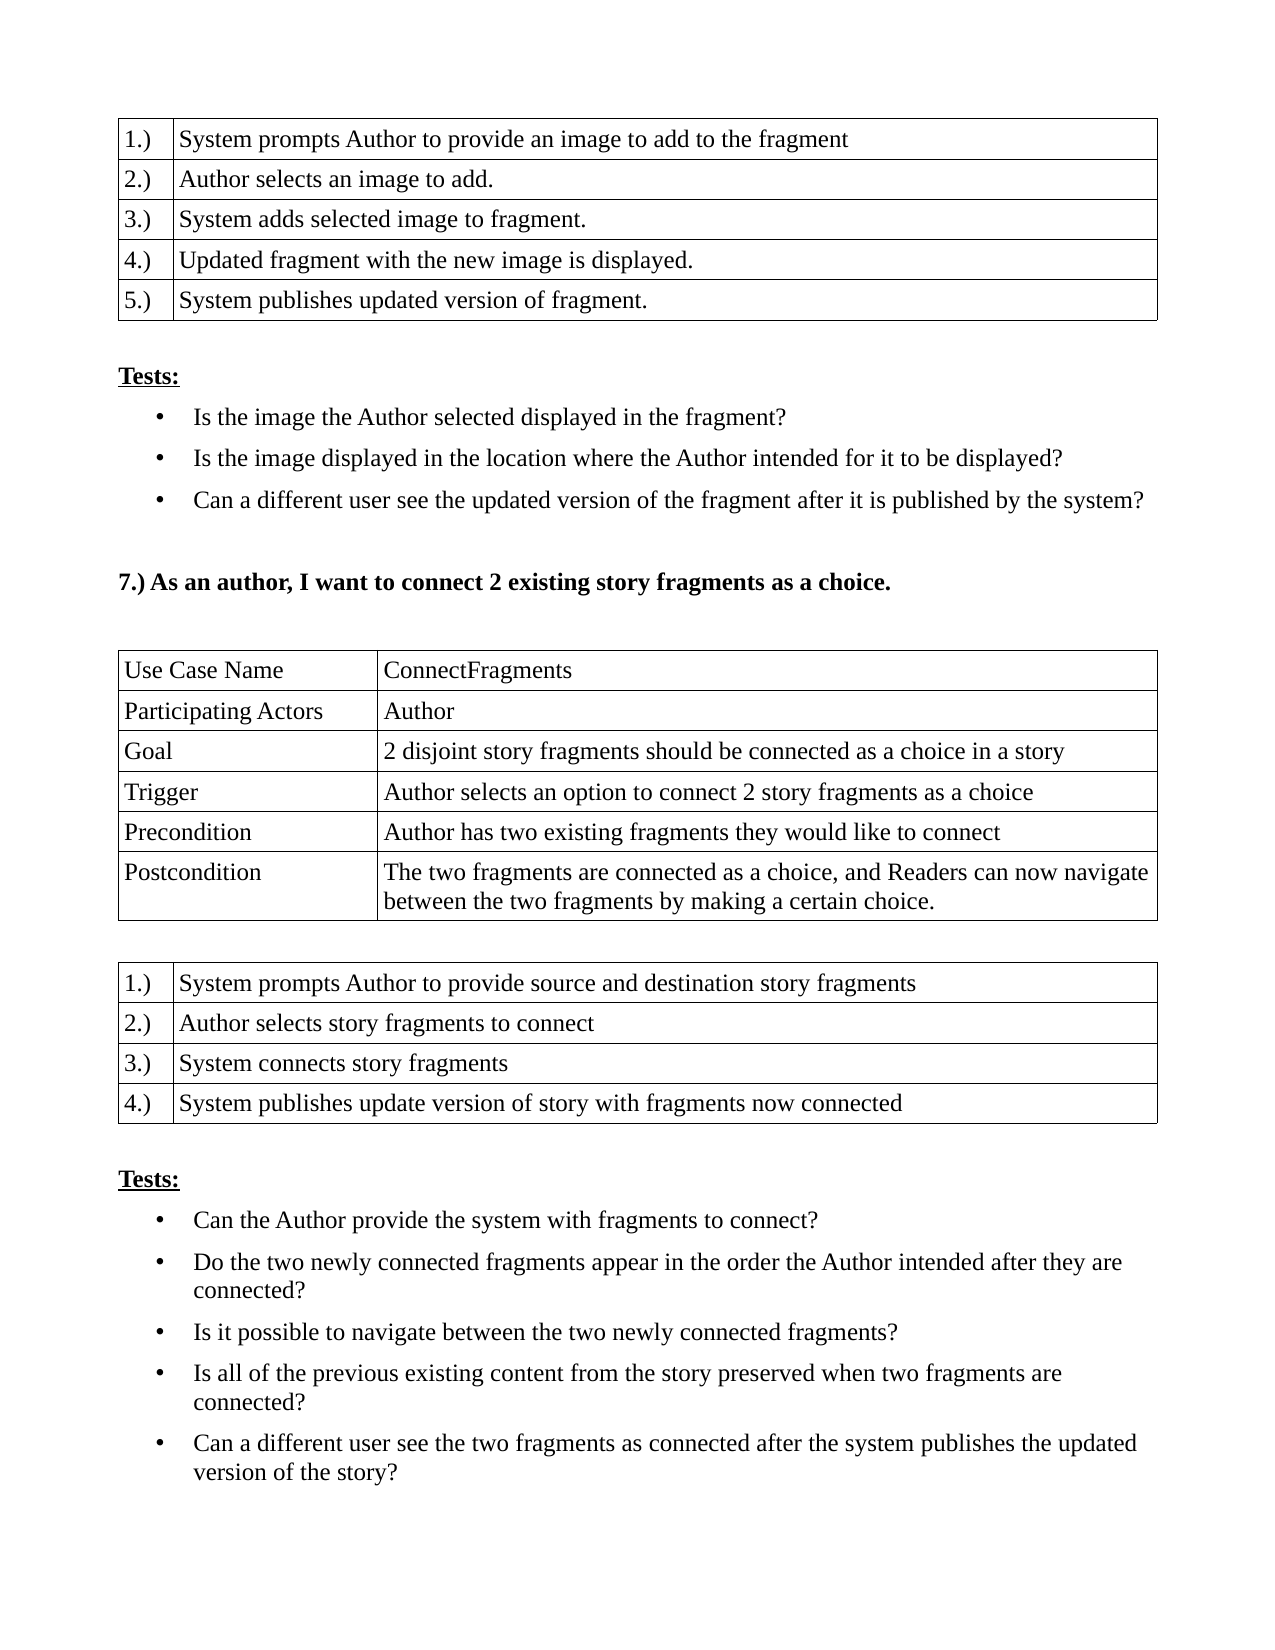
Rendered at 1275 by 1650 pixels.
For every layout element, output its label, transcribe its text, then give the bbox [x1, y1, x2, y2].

table_cell System publishes update version of story with fragments now connected [174, 1084, 1157, 1123]
table_cell Goal [119, 731, 377, 771]
table_cell Author selects an image to add. [174, 160, 1157, 199]
table_cell Author selects story fragments to connect [174, 1003, 1157, 1042]
table_header System prompts Author to provide source and destination story fragments [174, 963, 1157, 1002]
table_cell 4.) [119, 1084, 173, 1123]
table_header 1.) [119, 963, 173, 1002]
table_cell Precondition [119, 812, 377, 851]
table_header System prompts Author to provide an image to add to the fragment [174, 119, 1157, 158]
table_header Use Case Name [119, 651, 377, 690]
list Is the image the Author selected displayed in the fragment? [156, 402, 1157, 431]
list Can the Author provide the system with fragments to connect? [156, 1206, 1157, 1234]
list Can a different user see the updated version of the fragment after it is published by the system? [156, 485, 1157, 513]
text 7.) As an author, I want to connect 2 existing story fragments as a choice. [118, 567, 1157, 596]
table_cell Participating Actors [119, 691, 377, 730]
table_cell Author has two existing fragments they would like to connect [378, 812, 1157, 851]
table_cell 2.) [119, 1003, 173, 1042]
table_cell System publishes updated version of fragment. [174, 280, 1157, 320]
table_cell 3.) [119, 200, 173, 239]
table_cell The two fragments are connected as a choice, and Readers can now navigate between the two fragments by making a certain choice. [378, 852, 1157, 920]
table_cell 3.) [119, 1044, 173, 1083]
table_cell 4.) [119, 240, 173, 279]
table_cell System connects story fragments [174, 1044, 1157, 1083]
table_cell 2.) [119, 160, 173, 199]
table_header ConnectFragments [378, 651, 1157, 690]
table_cell Postcondition [119, 852, 377, 920]
table_cell 2 disjoint story fragments should be connected as a choice in a story [378, 731, 1157, 771]
list Can a different user see the two fragments as connected after the system publishes the updated version of the story? [156, 1428, 1157, 1486]
table_cell Updated fragment with the new image is displayed. [174, 240, 1157, 279]
table_cell 5.) [119, 280, 173, 320]
table_cell System adds selected image to fragment. [174, 200, 1157, 239]
text Tests: [118, 361, 1157, 390]
text Tests: [118, 1164, 1157, 1193]
table_cell Author [378, 691, 1157, 730]
list Is it possible to navigate between the two newly connected fragments? [156, 1317, 1157, 1346]
list Is all of the previous existing content from the story preserved when two fragments are connected? [156, 1358, 1157, 1416]
list Is the image displayed in the location where the Author intended for it to be displayed? [156, 443, 1157, 472]
list Do the two newly connected fragments appear in the order the Author intended after they are connected? [156, 1247, 1157, 1304]
table_cell Author selects an option to connect 2 story fragments as a choice [378, 772, 1157, 811]
table_header 1.) [119, 119, 173, 158]
table_cell Trigger [119, 772, 377, 811]
